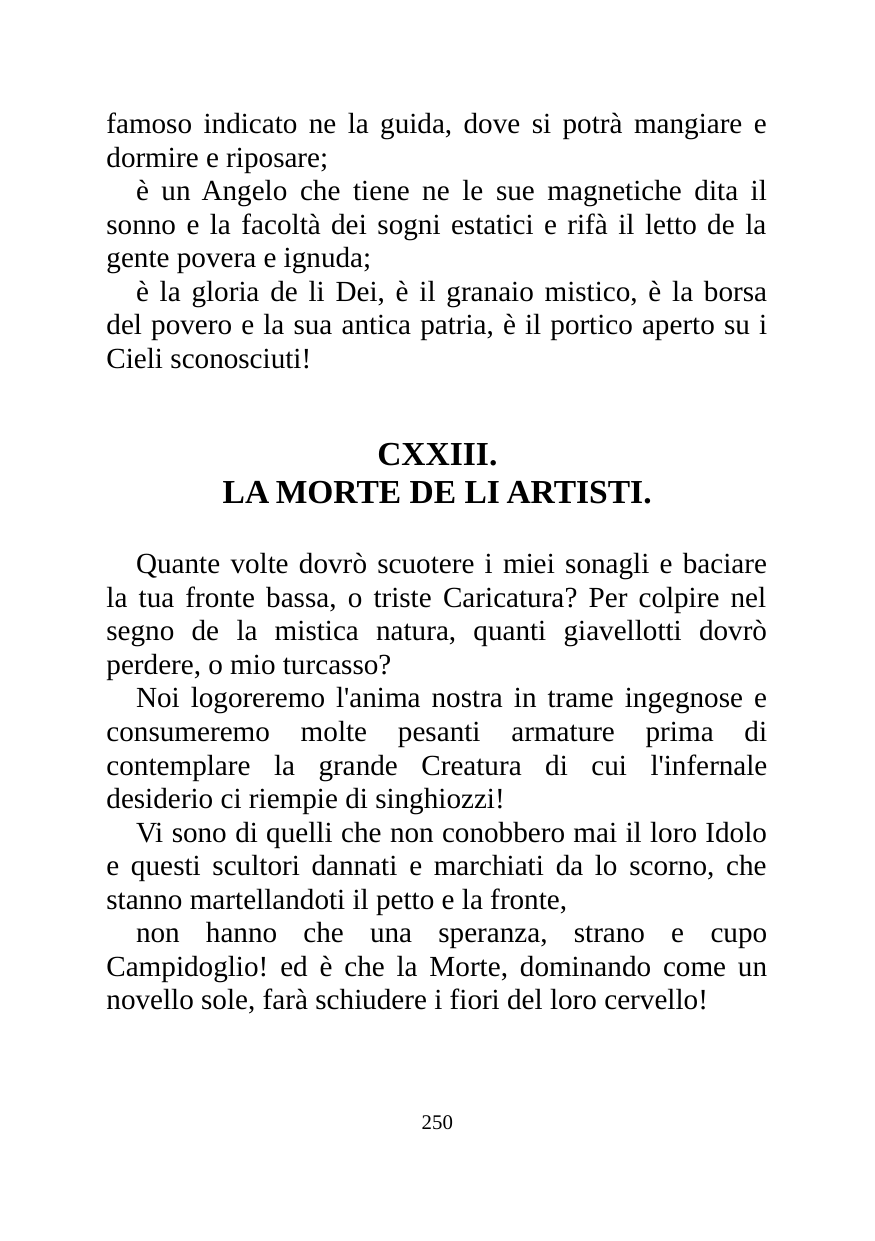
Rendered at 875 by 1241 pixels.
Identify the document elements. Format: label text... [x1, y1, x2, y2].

text è la gloria de li Dei, è il granaio mistico, è la borsa del povero e la sua antica patria, è il portico aperto su i Cieli sconosciuti! [106, 274, 768, 374]
subtitle CXXIII. LA MORTE DE LI ARTISTI. [106, 434, 768, 511]
text famoso indicato ne la guida, dove si potrà mangiare e dormire e riposare; [106, 106, 768, 173]
text non hanno che una speranza, strano e cupo Campidoglio! ed è che la Morte, dominando come un novello sole, farà schiudere i fiori del loro cervello! [106, 915, 768, 1016]
text Quante volte dovrò scuotere i miei sonagli e baciare la tua fronte bassa, o triste Caricatura? Per colpire nel segno de la mistica natura, quanti giavellotti dovrò perdere, o mio turcasso? [106, 546, 768, 681]
text Vi sono di quelli che non conobbero mai il loro Idolo e questi scultori dannati e marchiati da lo scorno, che stanno martellandoti il petto e la fronte, [106, 815, 768, 915]
text Noi logoreremo l'anima nostra in trame ingegnose e consumeremo molte pesanti armature prima di contemplare la grande Creatura di cui l'infernale desiderio ci riempie di singhiozzi! [106, 681, 768, 815]
text è un Angelo che tiene ne le sue magnetiche dita il sonno e la facoltà dei sogni estatici e rifà il letto de la gente povera e ignuda; [106, 173, 768, 274]
